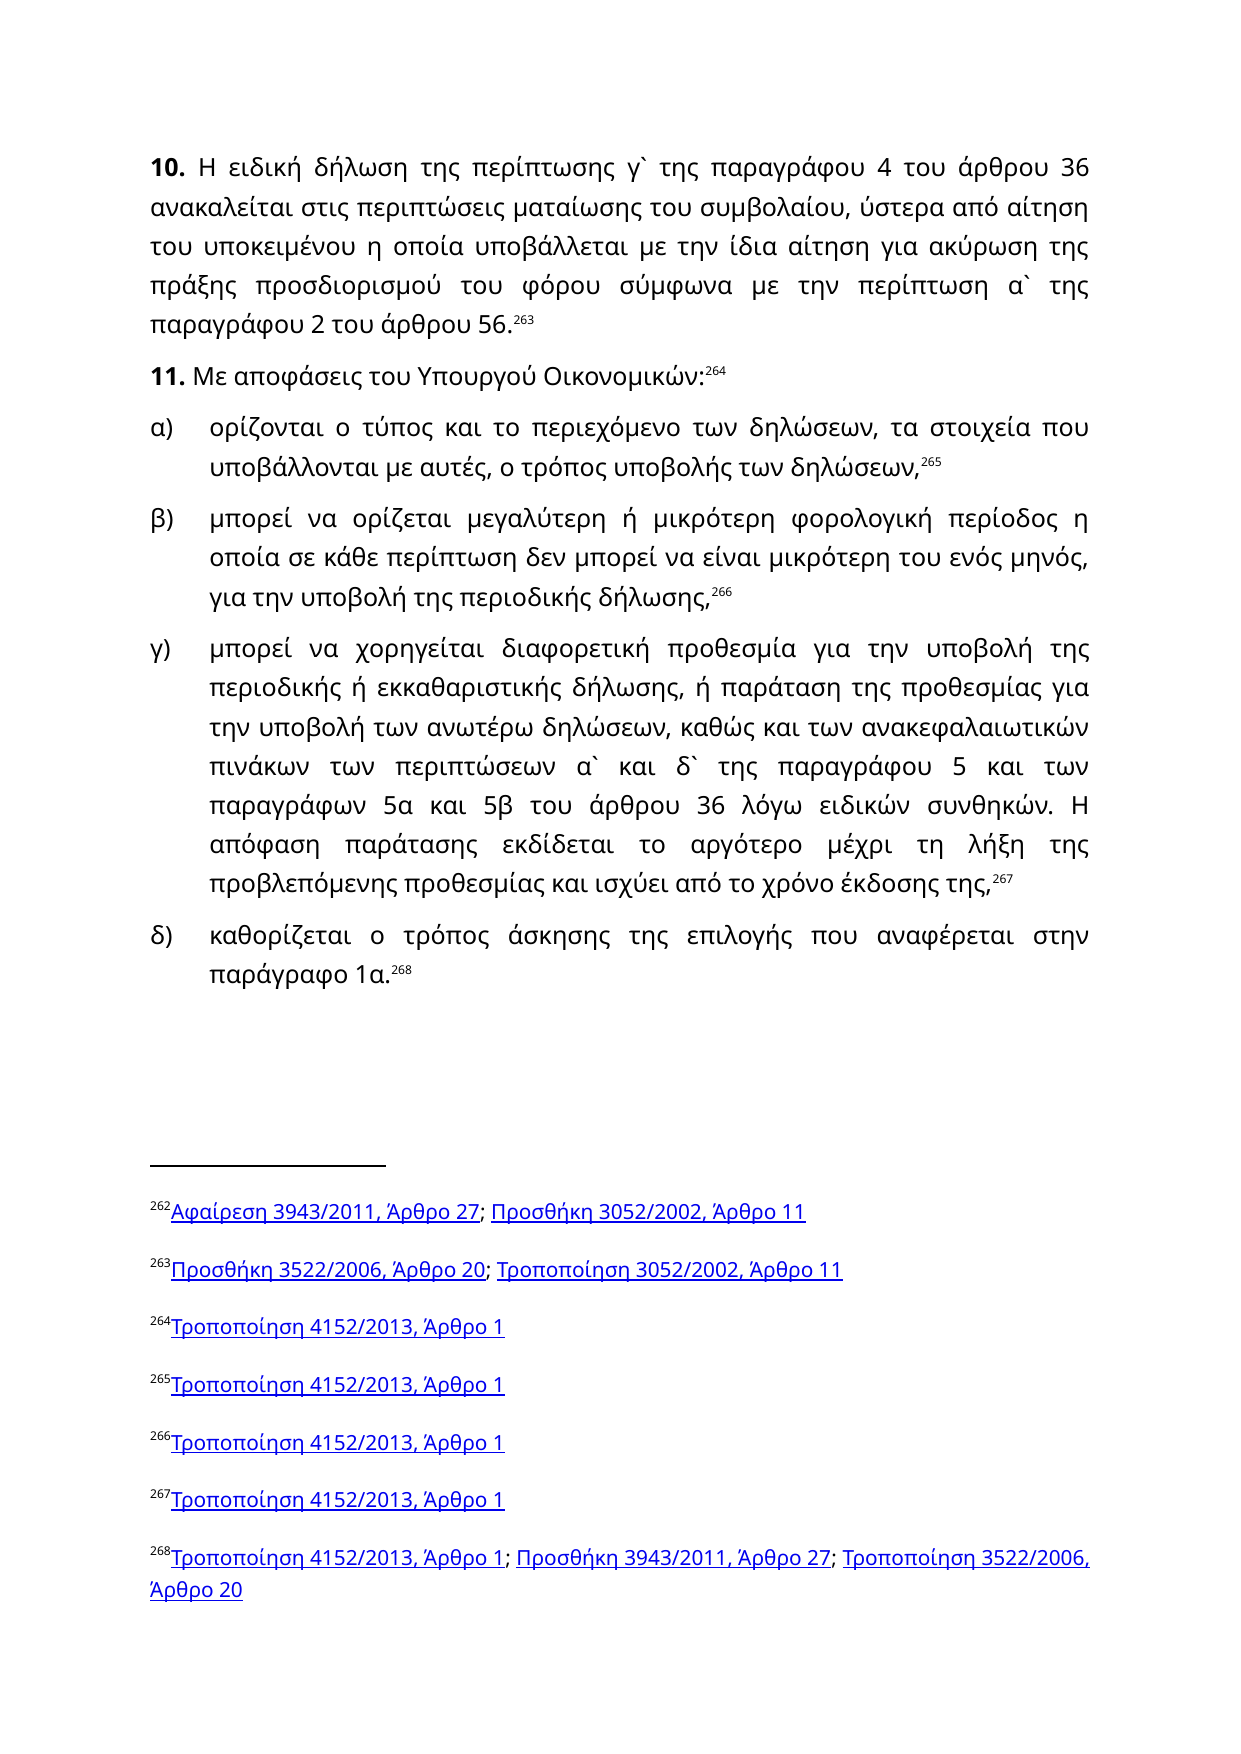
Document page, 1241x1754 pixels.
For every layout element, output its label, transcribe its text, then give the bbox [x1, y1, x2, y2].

list α) ορίζονται ο τύπος και το περιεχόμενο των δηλώσεων, τα στοιχεία που υποβάλλονται με αυτές, ο τρόπος υποβολής των δηλώσεων, [150, 410, 1090, 483]
text Αφαίρεση 3943/2011, Άρθρο 27; Προσθήκη 3052/2002, Άρθρο 11 [150, 1197, 1090, 1226]
text 10. Η ειδική δήλωση της περίπτωσης γ` της παραγράφου 4 του άρθρου 36 ανακαλείται στις περιπτώσεις ματαίωσης του συμβολαίου, ύστερα από αίτηση του υποκειμένου η οποία υποβάλλεται με την ίδια αίτηση για ακύρωση της πράξης προσδιορισμού του φόρου σύμφωνα με την περίπτωση α` της παραγράφου 2 του άρθρου 56. [150, 150, 1090, 341]
text Τροποποίηση 4152/2013, Άρθρο 1 [150, 1312, 1090, 1341]
list δ) καθορίζεται ο τρόπος άσκησης της επιλογής που αναφέρεται στην παράγραφο 1α. [150, 917, 1090, 991]
text Τροποποίηση 4152/2013, Άρθρο 1 [150, 1485, 1090, 1514]
list β) μπορεί να ορίζεται μεγαλύτερη ή μικρότερη φορολογική περίοδος η οποία σε κάθε περίπτωση δεν μπορεί να είναι μικρότερη του ενός μηνός, για την υποβολή της περιοδικής δήλωσης, [150, 501, 1090, 613]
text Τροποποίηση 4152/2013, Άρθρο 1 [150, 1428, 1090, 1456]
text Προσθήκη 3522/2006, Άρθρο 20; Τροποποίηση 3052/2002, Άρθρο 11 [150, 1255, 1090, 1283]
text Τροποποίηση 4152/2013, Άρθρο 1 [150, 1370, 1090, 1398]
text 11. Με αποφάσεις του Υπουργού Οικονομικών: [150, 358, 1090, 392]
list γ) μπορεί να χορηγείται διαφορετική προθεσμία για την υποβολή της περιοδικής ή εκκαθαριστικής δήλωσης, ή παράταση της προθεσμίας για την υποβολή των ανωτέρω δηλώσεων, καθώς και των ανακεφαλαιωτικών πινάκων των περιπτώσεων α` και δ` της παραγράφου 5 και των παραγράφων 5α και 5β του άρθρου 36 λόγω ειδικών συνθηκών. Η απόφαση παράτασης εκδίδεται το αργότερο μέχρι τη λήξη της προβλεπόμενης προθεσμίας και ισχύει από το χρόνο έκδοσης της, [150, 631, 1090, 900]
text Τροποποίηση 4152/2013, Άρθρο 1; Προσθήκη 3943/2011, Άρθρο 27; Τροποποίηση 3522/2006, Άρθρο 20 [150, 1543, 1090, 1604]
